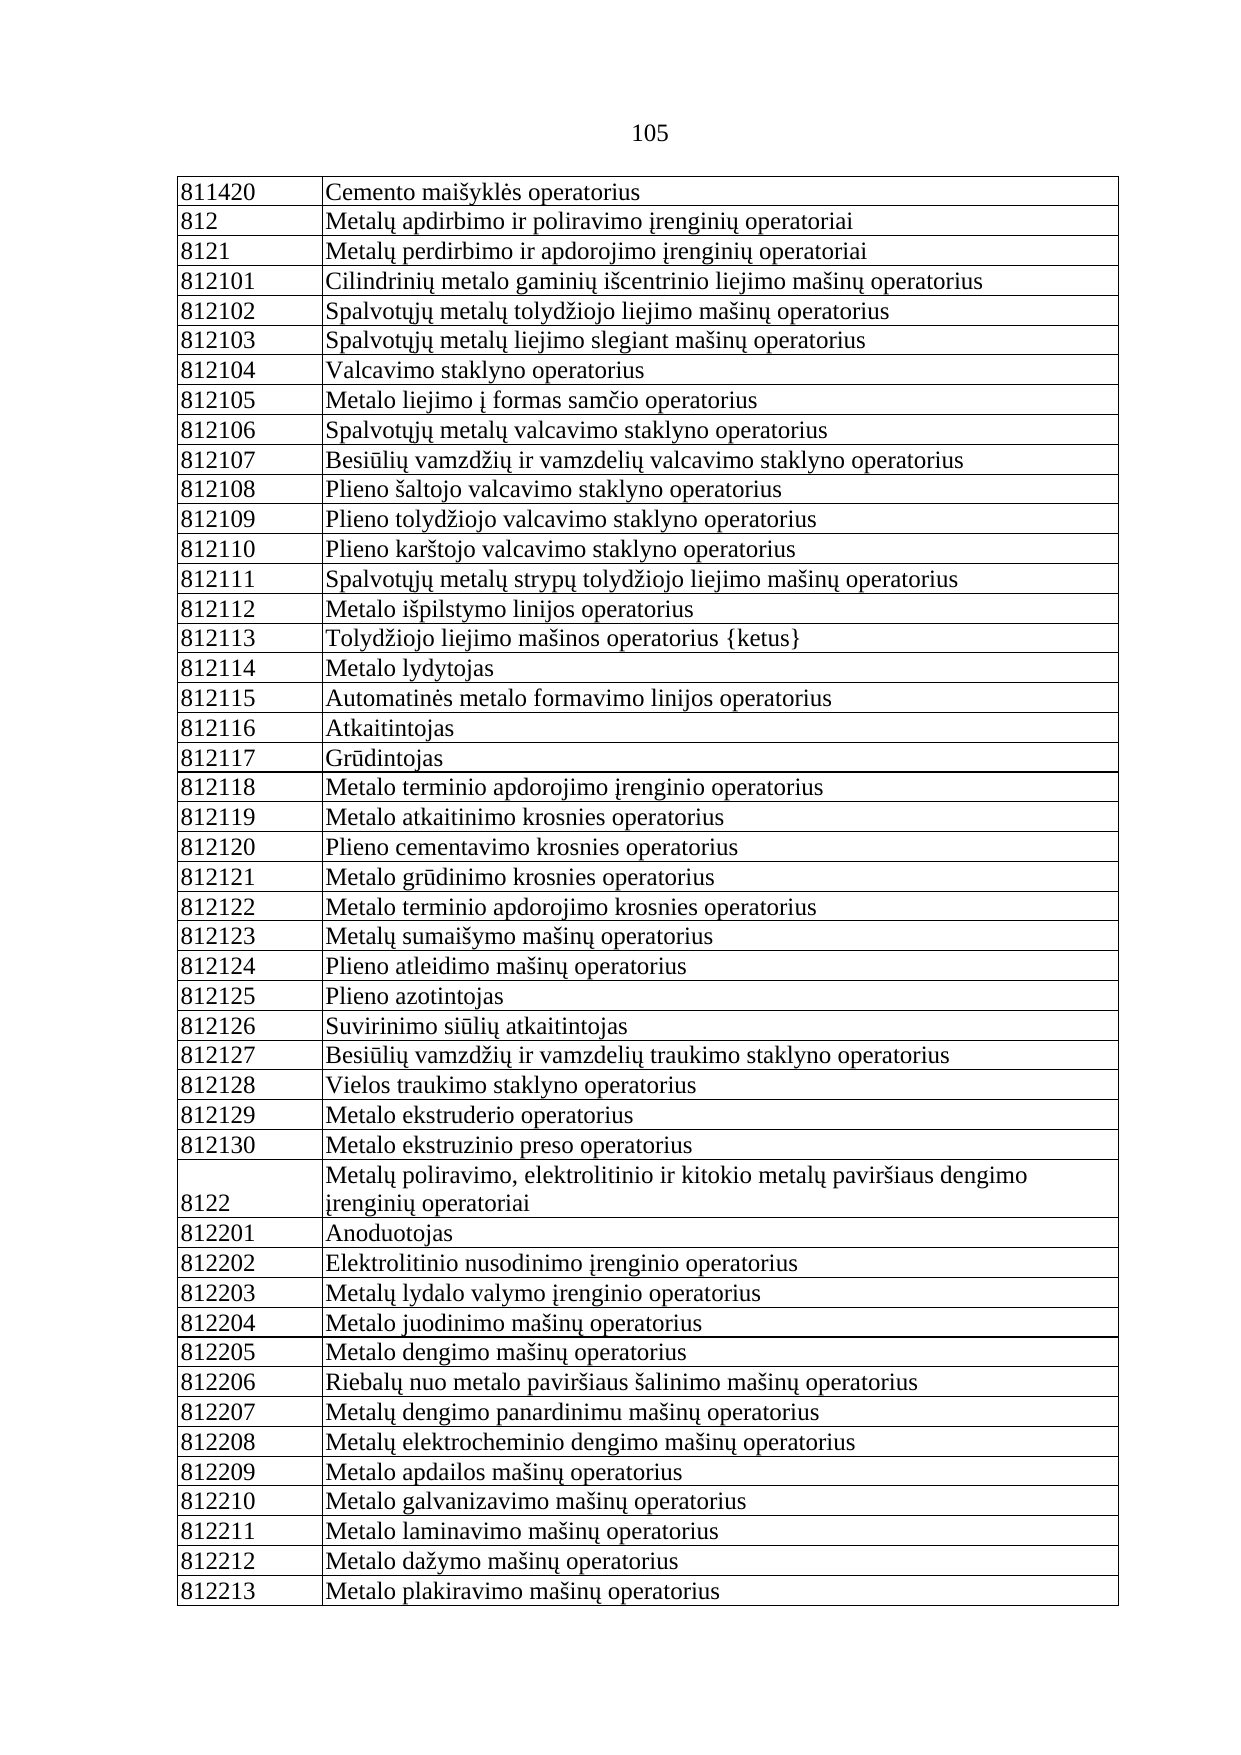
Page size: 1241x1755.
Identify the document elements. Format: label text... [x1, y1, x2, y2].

table_cell Metalo juodinimo mašinų operatorius [323, 1308, 1118, 1336]
table_cell 812125 [178, 981, 322, 1010]
table_cell Anoduotojas [323, 1218, 1118, 1247]
table_cell Spalvotųjų metalų liejimo slegiant mašinų operatorius [323, 326, 1118, 354]
table_cell Riebalų nuo metalo paviršiaus šalinimo mašinų operatorius [323, 1367, 1118, 1396]
table_cell Metalo plakiravimo mašinų operatorius [323, 1576, 1118, 1604]
table_cell Valcavimo staklyno operatorius [323, 355, 1118, 384]
table_cell Metalo lydytojas [323, 653, 1118, 682]
table_cell 812114 [178, 653, 322, 682]
table_cell Grūdintojas [323, 743, 1118, 771]
table_cell 812111 [178, 564, 322, 593]
table_cell 812103 [178, 326, 322, 354]
table_cell Spalvotųjų metalų valcavimo staklyno operatorius [323, 415, 1118, 444]
table_cell 812112 [178, 594, 322, 622]
table_cell Metalo liejimo į formas samčio operatorius [323, 385, 1118, 414]
table_cell 812209 [178, 1457, 322, 1485]
table_cell Metalo dengimo mašinų operatorius [323, 1338, 1118, 1366]
table_cell Vielos traukimo staklyno operatorius [323, 1070, 1118, 1099]
table_cell 812105 [178, 385, 322, 414]
table_cell 812115 [178, 683, 322, 712]
table_cell 812109 [178, 504, 322, 533]
table_cell Cilindrinių metalo gaminių išcentrinio liejimo mašinų operatorius [323, 266, 1118, 295]
table_cell 812120 [178, 832, 322, 861]
table_cell 811420 [178, 177, 322, 205]
table_cell Metalo dažymo mašinų operatorius [323, 1546, 1118, 1575]
table_cell 812106 [178, 415, 322, 444]
table_cell Metalo grūdinimo krosnies operatorius [323, 862, 1118, 891]
table_cell Plieno šaltojo valcavimo staklyno operatorius [323, 475, 1118, 503]
table_cell Metalų lydalo valymo įrenginio operatorius [323, 1278, 1118, 1307]
table_cell 812212 [178, 1546, 322, 1575]
table_cell 812129 [178, 1100, 322, 1129]
table_cell Metalų perdirbimo ir apdorojimo įrenginių operatoriai [323, 236, 1118, 265]
table_cell Plieno cementavimo krosnies operatorius [323, 832, 1118, 861]
table_cell Besiūlių vamzdžių ir vamzdelių traukimo staklyno operatorius [323, 1041, 1118, 1069]
table_cell 812122 [178, 892, 322, 920]
table_cell Cemento maišyklės operatorius [323, 177, 1118, 205]
table_cell 812126 [178, 1011, 322, 1039]
table_cell Metalo ekstruzinio preso operatorius [323, 1130, 1118, 1159]
table_cell 812206 [178, 1367, 322, 1396]
table_cell Metalo atkaitinimo krosnies operatorius [323, 802, 1118, 831]
table_cell 812203 [178, 1278, 322, 1307]
table_cell 812107 [178, 445, 322, 473]
table_cell Plieno tolydžiojo valcavimo staklyno operatorius [323, 504, 1118, 533]
table_cell 812210 [178, 1486, 322, 1515]
table_cell 812118 [178, 773, 322, 801]
table_cell Suvirinimo siūlių atkaitintojas [323, 1011, 1118, 1039]
table_cell Atkaitintojas [323, 713, 1118, 742]
table_cell Metalų poliravimo, elektrolitinio ir kitokio metalų paviršiaus dengimo įrenginių operatoriai [323, 1160, 1118, 1217]
table_cell 812104 [178, 355, 322, 384]
table_cell Spalvotųjų metalų strypų tolydžiojo liejimo mašinų operatorius [323, 564, 1118, 593]
table_cell 812208 [178, 1427, 322, 1456]
table_cell 812205 [178, 1338, 322, 1366]
table_cell Metalo terminio apdorojimo krosnies operatorius [323, 892, 1118, 920]
table_cell Metalų apdirbimo ir poliravimo įrenginių operatoriai [323, 206, 1118, 235]
table_cell 812108 [178, 475, 322, 503]
table_cell 812128 [178, 1070, 322, 1099]
table_cell Metalo išpilstymo linijos operatorius [323, 594, 1118, 622]
table_cell 812110 [178, 534, 322, 563]
table_cell 812102 [178, 296, 322, 324]
table_cell Metalo ekstruderio operatorius [323, 1100, 1118, 1129]
table_cell Tolydžiojo liejimo mašinos operatorius {ketus} [323, 624, 1118, 652]
table_cell Spalvotųjų metalų tolydžiojo liejimo mašinų operatorius [323, 296, 1118, 324]
table_cell 812 [178, 206, 322, 235]
table_cell 812117 [178, 743, 322, 771]
table_cell 812211 [178, 1516, 322, 1545]
table_cell Metalo terminio apdorojimo įrenginio operatorius [323, 773, 1118, 801]
table_cell 812213 [178, 1576, 322, 1604]
table_cell Elektrolitinio nusodinimo įrenginio operatorius [323, 1248, 1118, 1277]
table_cell 812207 [178, 1397, 322, 1426]
table_cell Metalų sumaišymo mašinų operatorius [323, 921, 1118, 950]
table_cell 812116 [178, 713, 322, 742]
table_cell 812101 [178, 266, 322, 295]
table_cell 812201 [178, 1218, 322, 1247]
table_cell 812119 [178, 802, 322, 831]
table_cell Metalo laminavimo mašinų operatorius [323, 1516, 1118, 1545]
table_cell Automatinės metalo formavimo linijos operatorius [323, 683, 1118, 712]
table_cell Plieno atleidimo mašinų operatorius [323, 951, 1118, 980]
table_cell 812127 [178, 1041, 322, 1069]
table_cell 8121 [178, 236, 322, 265]
table_cell Plieno karštojo valcavimo staklyno operatorius [323, 534, 1118, 563]
table_cell Metalų dengimo panardinimu mašinų operatorius [323, 1397, 1118, 1426]
table_cell 812121 [178, 862, 322, 891]
table_cell 812124 [178, 951, 322, 980]
table_cell Metalų elektrocheminio dengimo mašinų operatorius [323, 1427, 1118, 1456]
table_cell 812130 [178, 1130, 322, 1159]
table_cell Plieno azotintojas [323, 981, 1118, 1010]
table_cell 812204 [178, 1308, 322, 1336]
table_cell 812123 [178, 921, 322, 950]
table_cell Metalo galvanizavimo mašinų operatorius [323, 1486, 1118, 1515]
table_cell 812202 [178, 1248, 322, 1277]
table_cell 812113 [178, 624, 322, 652]
table_cell Besiūlių vamzdžių ir vamzdelių valcavimo staklyno operatorius [323, 445, 1118, 473]
table_cell Metalo apdailos mašinų operatorius [323, 1457, 1118, 1485]
table_cell 8122 [178, 1160, 322, 1217]
